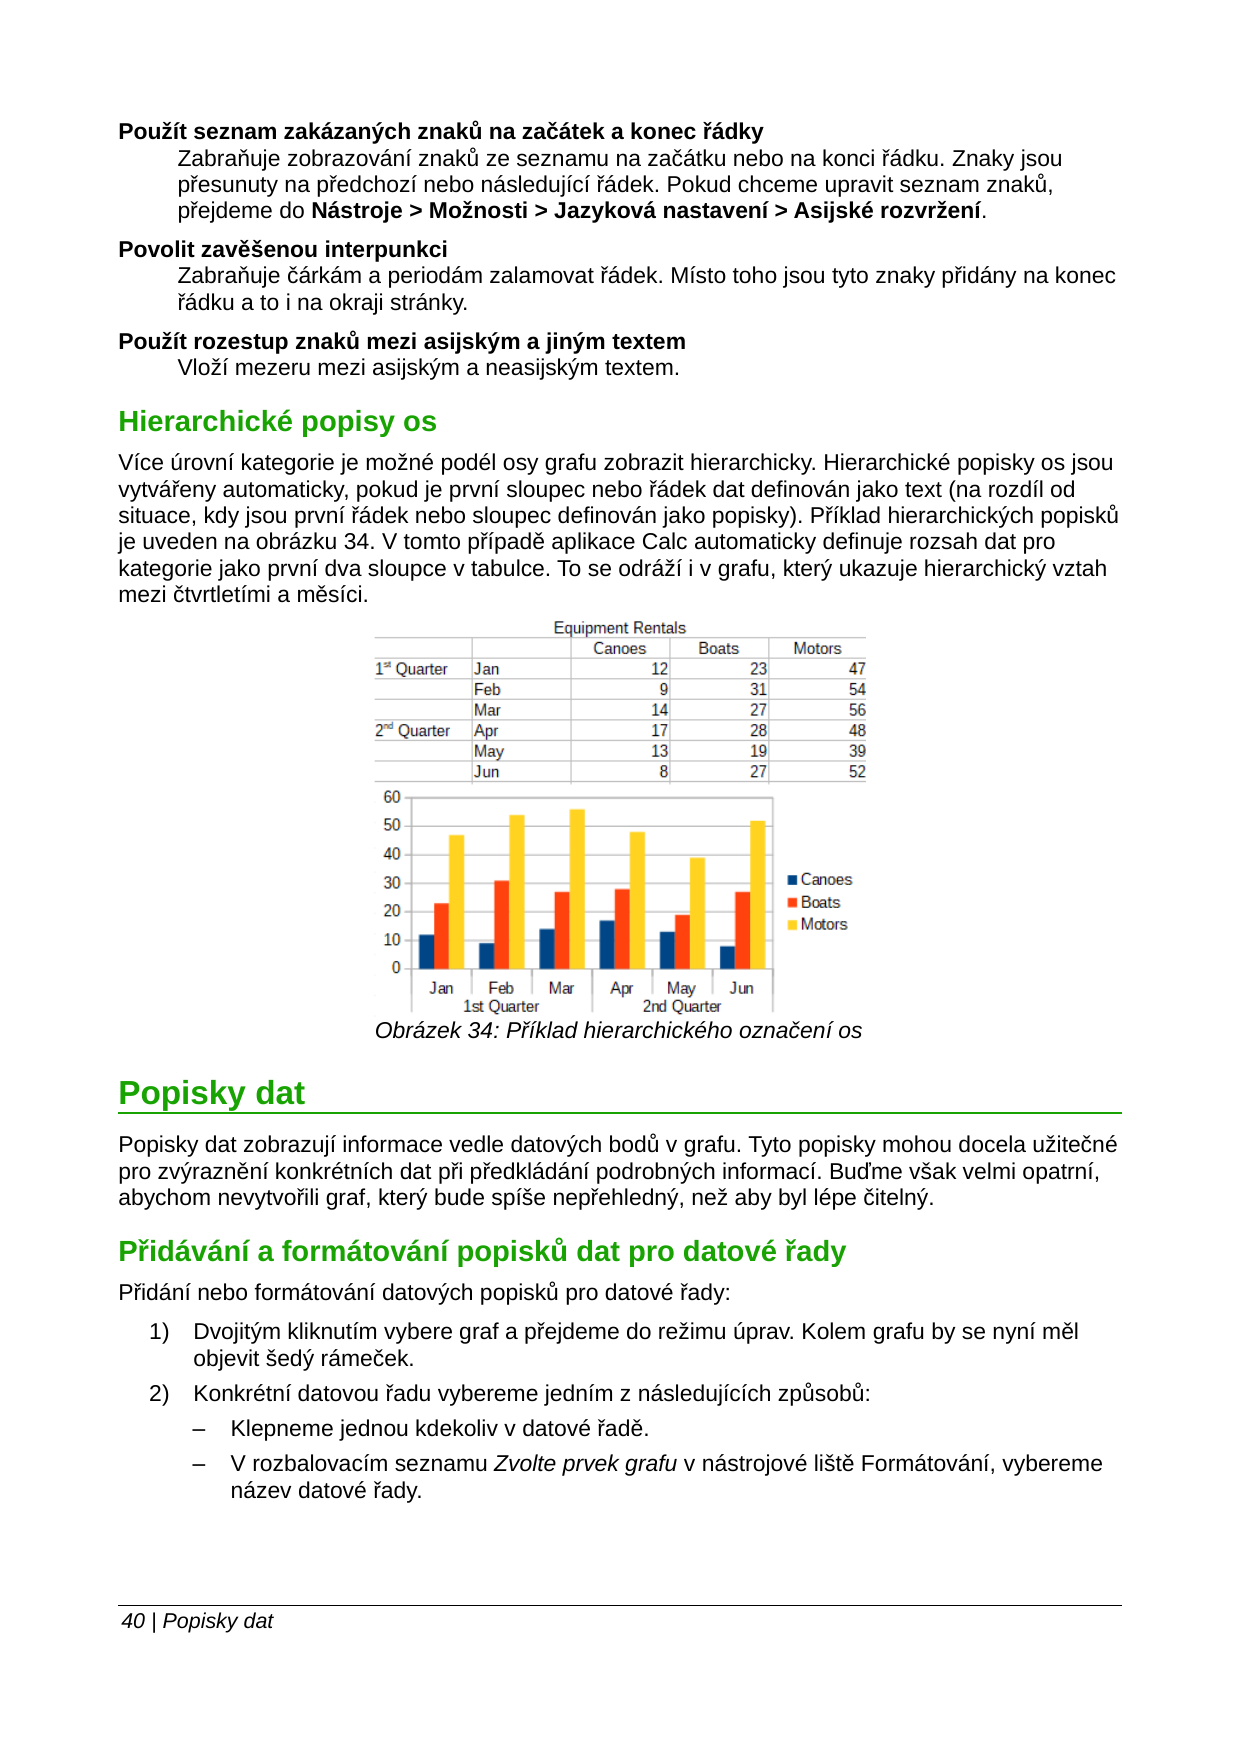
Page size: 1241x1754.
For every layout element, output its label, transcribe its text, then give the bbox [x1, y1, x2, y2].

text Obrázek 34: Příklad hierarchického označení os [374, 1018, 866, 1044]
text Použít rozestup znaků mezi asijským a jiným textem [118, 328, 1122, 354]
subtitle Hierarchické popisy os [118, 404, 1122, 437]
subtitle Popisky dat [118, 1073, 1122, 1112]
text Použít seznam zakázaných znaků na začátek a konec řádky [118, 118, 1122, 144]
list Klepneme jednou kdekoliv v datové řadě. [192, 1415, 1122, 1441]
text Popisky dat zobrazují informace vedle datových bodů v grafu. Tyto popisky mohou docela užitečné pro zvýraznění konkrétních dat při předkládání podrobných informací. Buďme však velmi opatrní, abychom nevytvořili graf, který bude spíše nepřehledný, než aby byl lépe čitelný. [118, 1131, 1122, 1210]
list Dvojitým kliknutím vybere graf a přejdeme do režimu úprav. Kolem grafu by se nyní měl objevit šedý rámeček. [169, 1318, 1122, 1371]
list Konkrétní datovou řadu vybereme jedním z následujících způsobů: [169, 1380, 1122, 1406]
text Povolit zavěšenou interpunkci [118, 236, 1122, 262]
text Vloží mezeru mezi asijským a neasijským textem. [177, 354, 1122, 380]
text Více úrovní kategorie je možné podél osy grafu zobrazit hierarchicky. Hierarchické popisky os jsou vytvářeny automaticky, pokud je první sloupec nebo řádek dat definován jako text (na rozdíl od situace, kdy jsou první řádek nebo sloupec definován jako popisky). Příklad hierarchických popisků je uveden na obrázku 34. V tomto případě aplikace Calc automaticky definuje rozsah dat pro kategorie jako první dva sloupce v tabulce. To se odráží i v grafu, který ukazuje hierarchický vztah mezi čtvrtletími a měsíci. [118, 449, 1122, 607]
list V rozbalovacím seznamu Zvolte prvek grafu v nástrojové liště Formátování, vybereme název datové řady. [192, 1450, 1122, 1503]
list Přidání nebo formátování datových popisků pro datové řady: [118, 1279, 1122, 1306]
subtitle Přidávání a formátování popisků dat pro datové řady [118, 1234, 1122, 1268]
text Zabraňuje zobrazování znaků ze seznamu na začátku nebo na konci řádku. Znaky jsou přesunuty na předchozí nebo následující řádek. Pokud chceme upravit seznam znaků, přejdeme do Nástroje > Možnosti > Jazyková nastavení > Asijské rozvržení. [177, 144, 1122, 223]
text Zabraňuje čárkám a periodám zalamovat řádek. Místo toho jsou tyto znaky přidány na konec řádku a to i na okraji stránky. [177, 262, 1122, 315]
picture [374, 620, 866, 1018]
